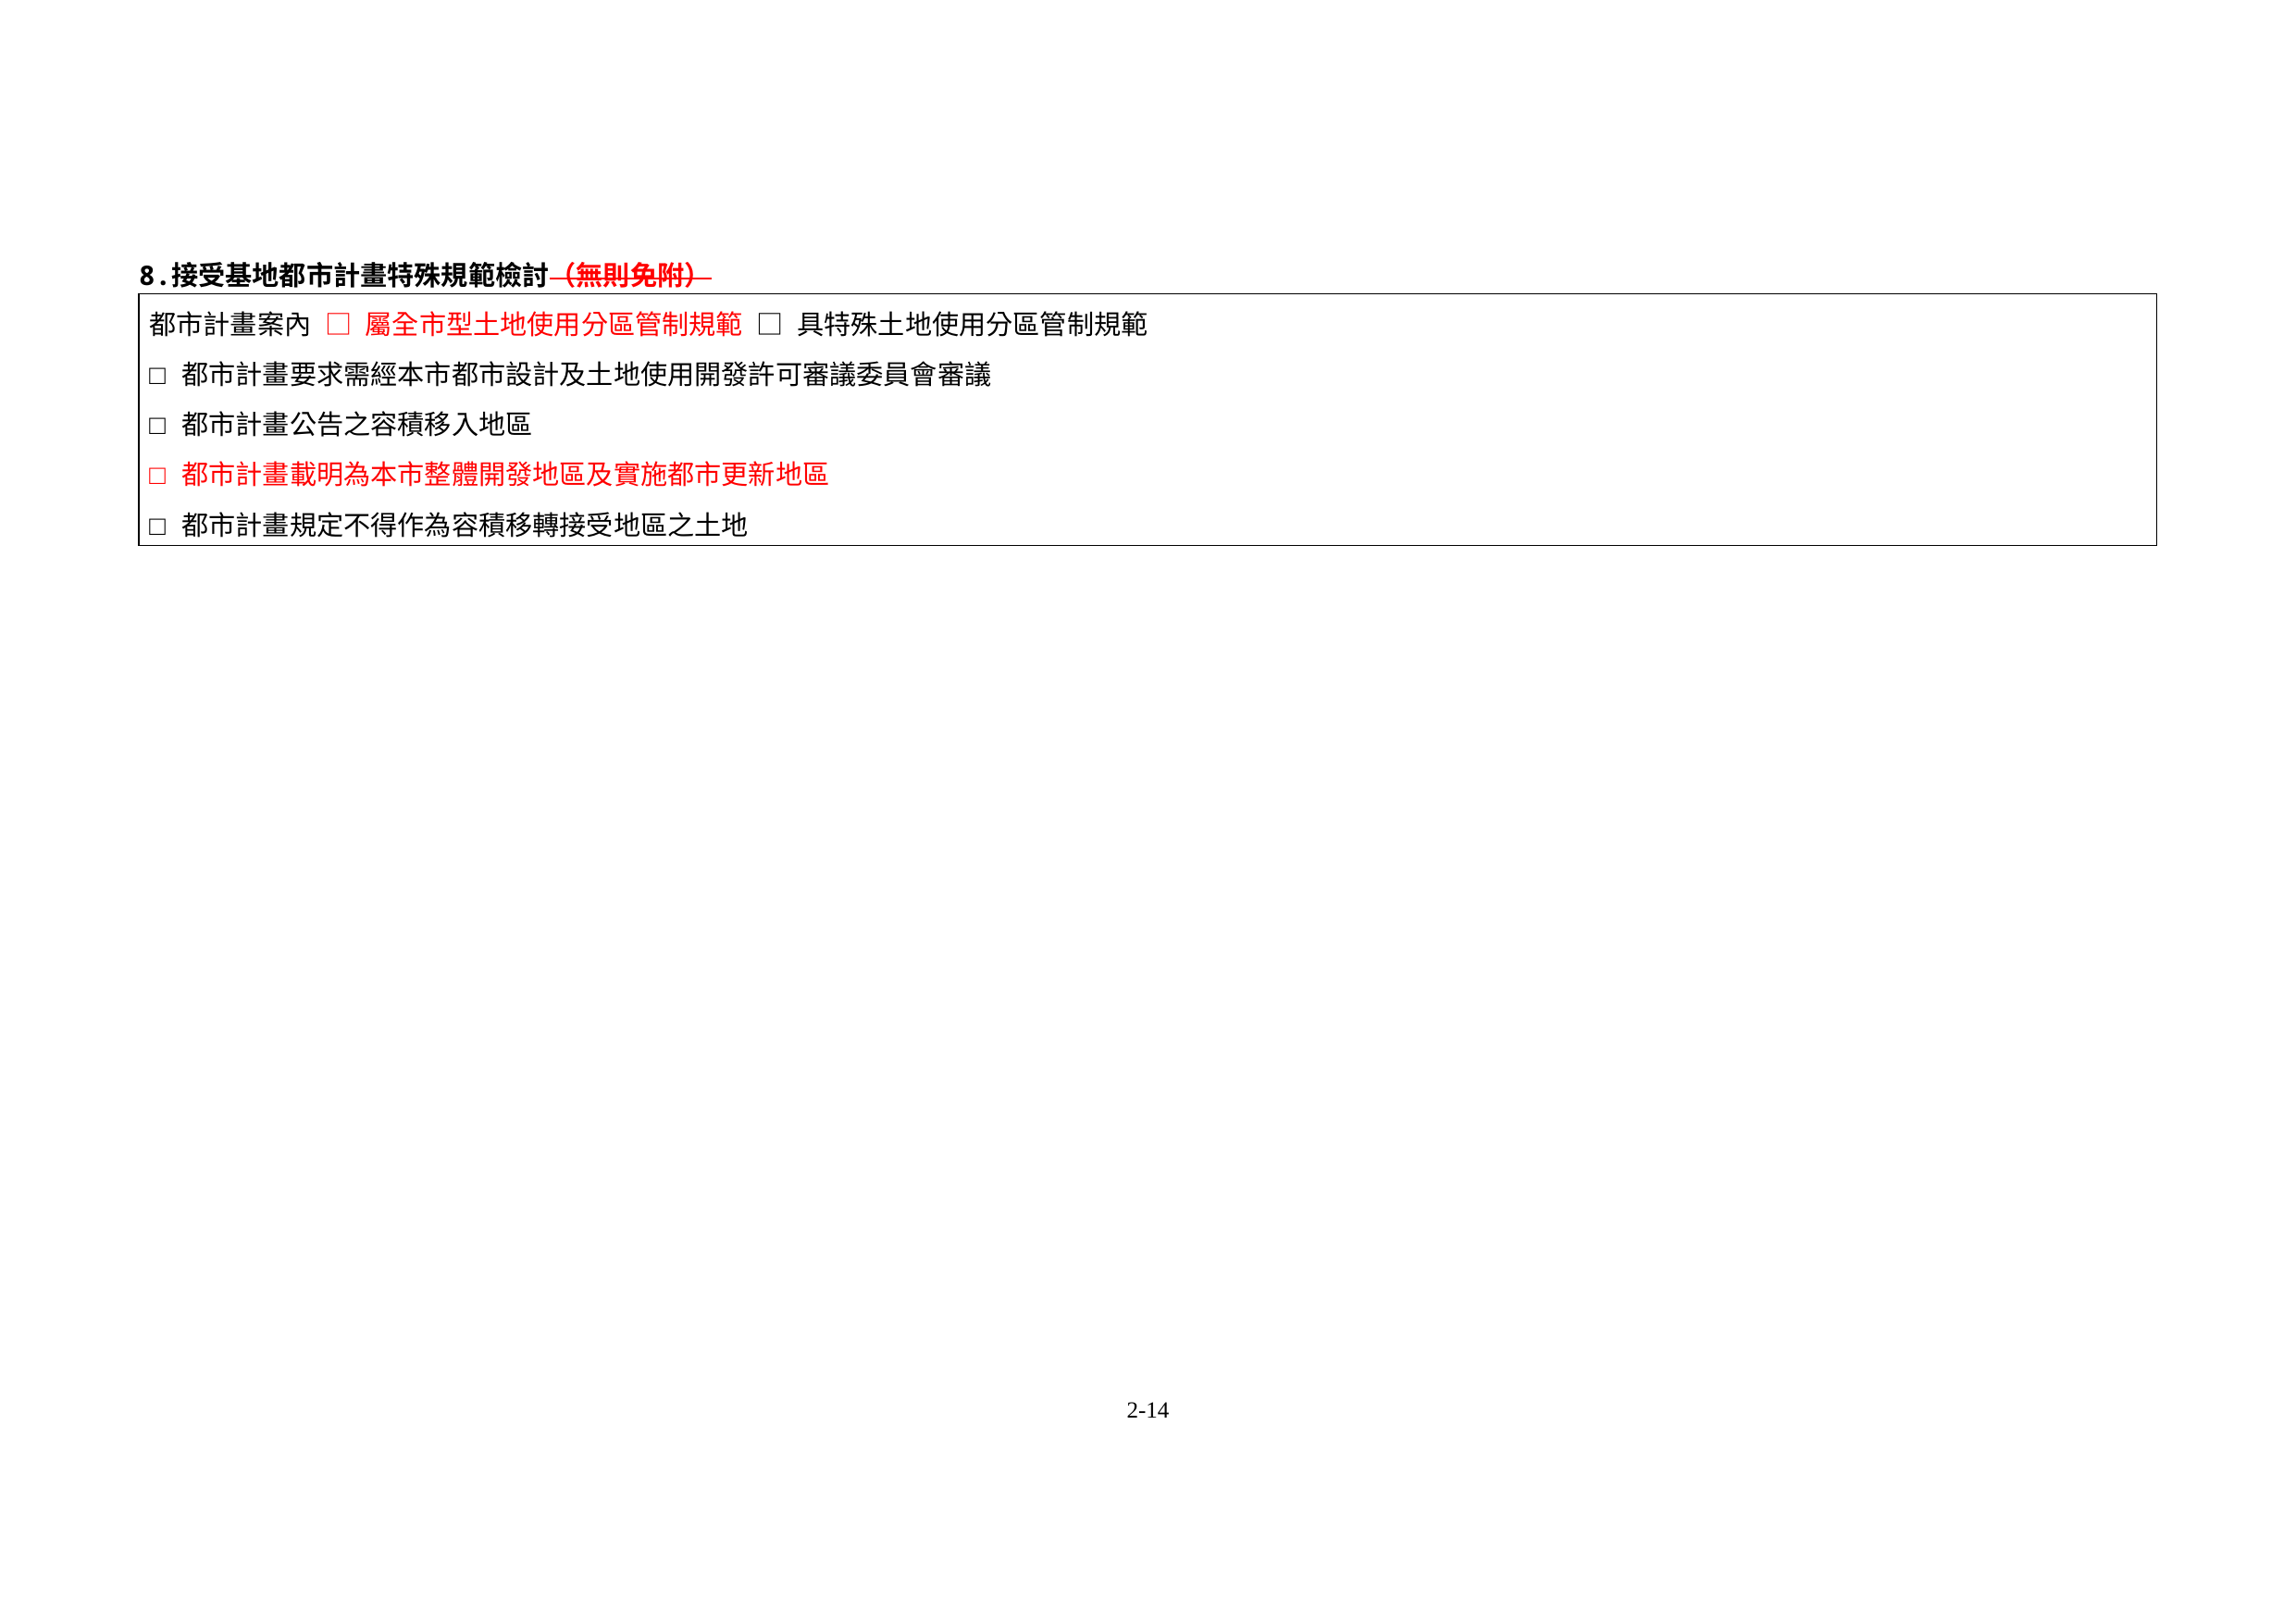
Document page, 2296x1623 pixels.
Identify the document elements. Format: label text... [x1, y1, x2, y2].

text 8.接受基地都市計畫特殊規範檢討（無則免附） [139, 235, 2156, 293]
table_header 都市計畫案內 □ 屬全市型土地使用分區管制規範 □ 具特殊土地使用分區管制規範 □ 都市計畫要求需經本市都市設計及土地使用開發許可審議委員會審議 □ 都市計畫公告之容積移入地區 □ 都市計畫載明為本市整體開發地區及實施都市更新地區 □ 都市計畫規定不得作為容積移轉接受地區之土地 [140, 294, 2156, 545]
